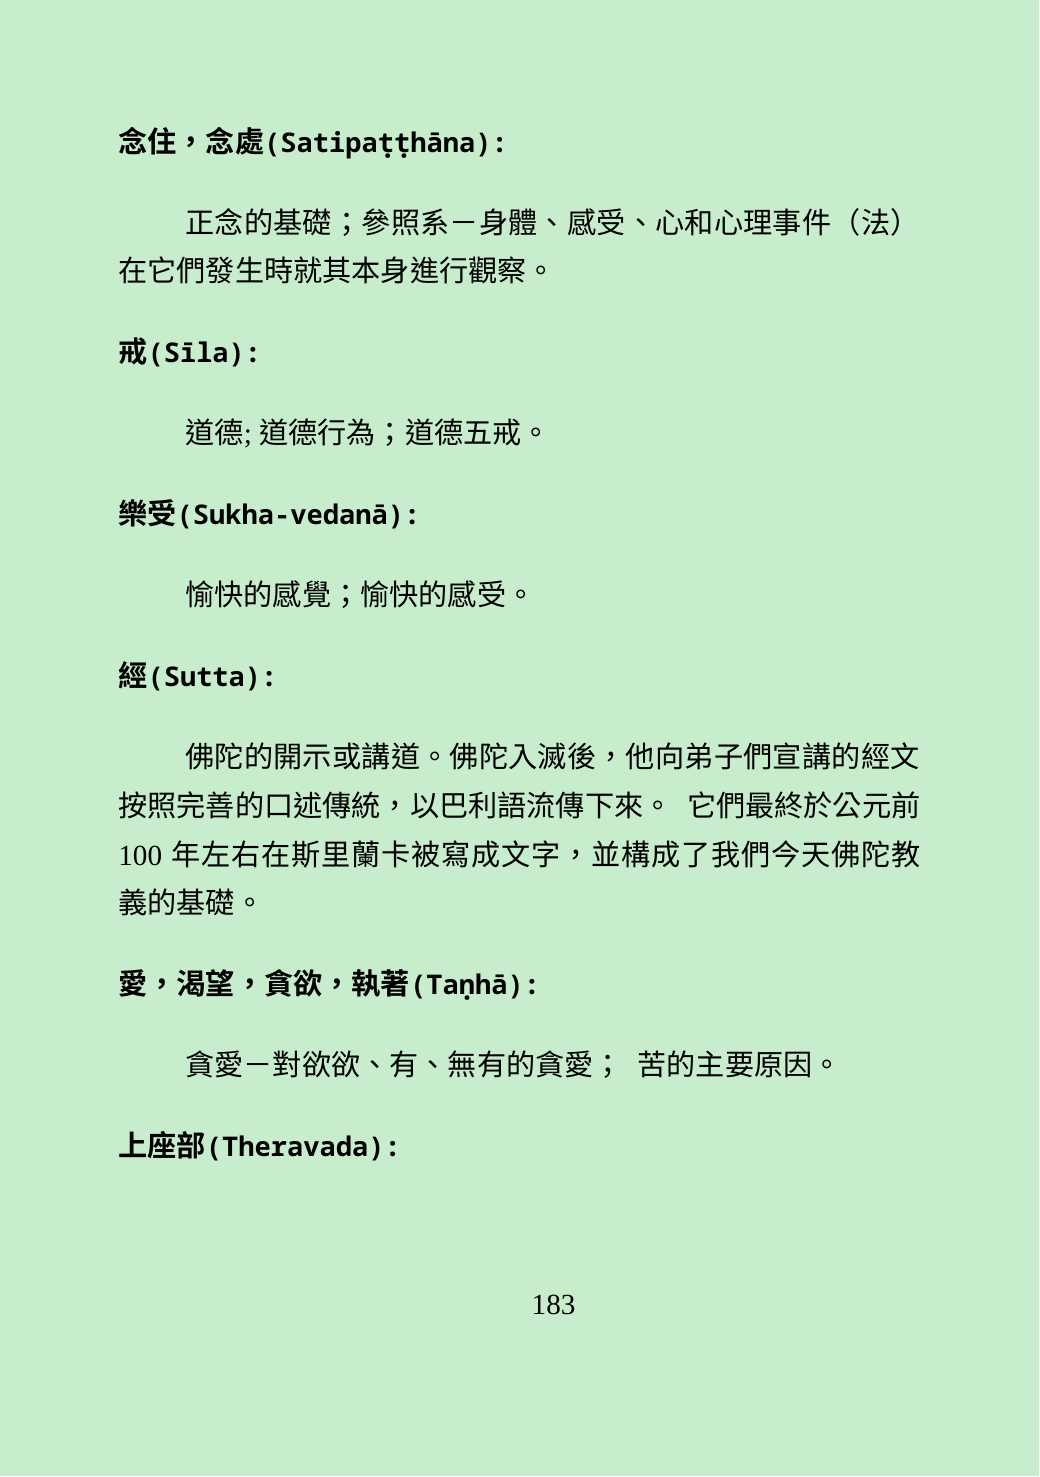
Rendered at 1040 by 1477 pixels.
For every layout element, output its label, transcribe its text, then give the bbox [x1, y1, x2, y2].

text 戒(Sīla): [118, 329, 921, 371]
text 佛陀的開示或講道。佛陀入滅後，他向弟子們宣講的經文，按照完善的口述傳統，以巴利語流傳下來。 它們最終於公元前 100 年左右在斯里蘭卡被寫成文字，並構成了我們今天佛陀教義的基礎。 [118, 734, 921, 922]
text 貪愛－對欲欲、有、無有的貪愛； 苦的主要原因。 [118, 1042, 921, 1084]
text 愉快的感覺；愉快的感受。 [118, 572, 921, 614]
text 樂受(Sukha-vedanā): [118, 491, 921, 533]
text 上座部(Theravada): [118, 1123, 921, 1165]
text 念住，念處(Satipaṭṭhāna): [118, 118, 921, 160]
text 道德; 道德行為；道德五戒。 [118, 410, 921, 452]
text 經(Sutta): [118, 653, 921, 695]
text 愛，渴望，貪欲，執著(Taṇhā): [118, 961, 921, 1003]
text 正念的基礎；參照系－身體、感受、心和心理事件（法），在它們發生時就其本身進行觀察。 [118, 199, 921, 290]
